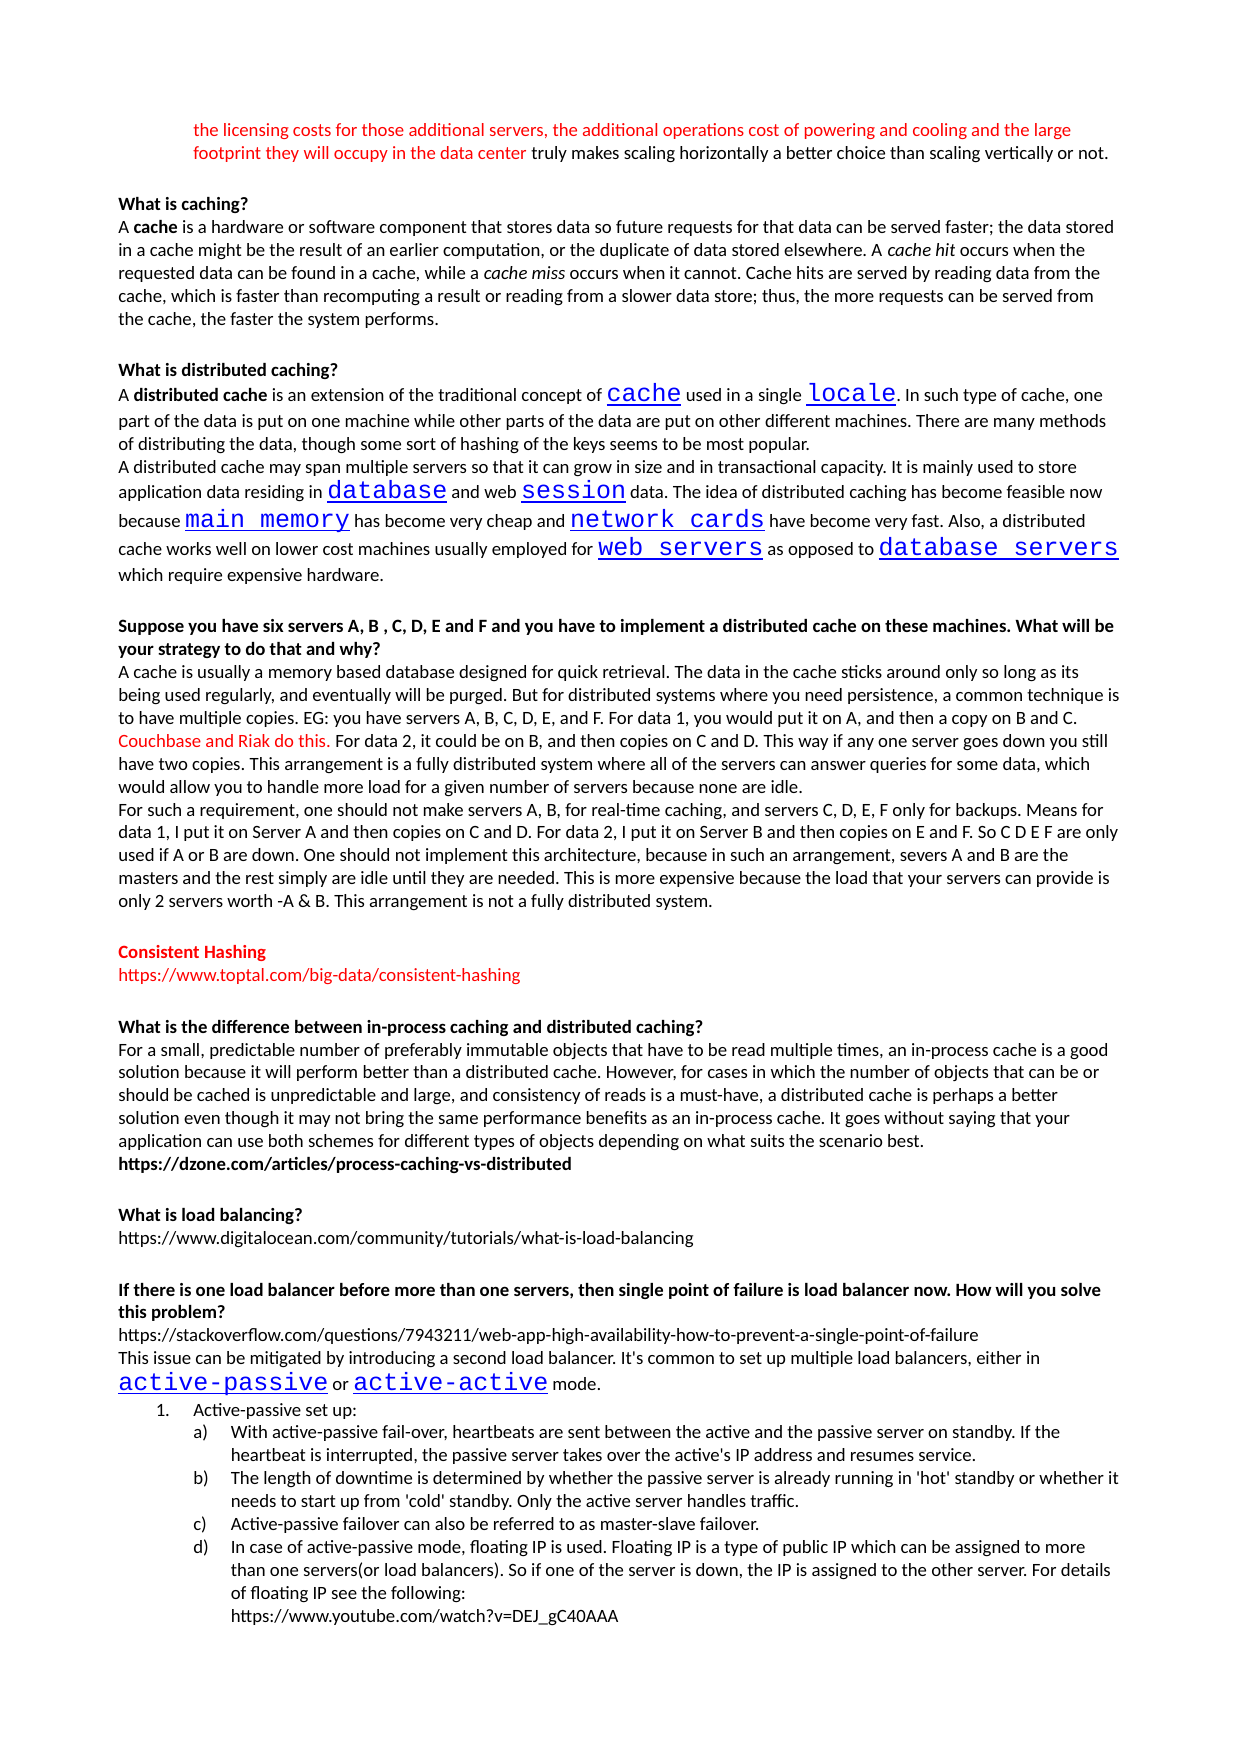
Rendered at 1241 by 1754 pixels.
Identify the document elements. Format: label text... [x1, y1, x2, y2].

list In case of active-passive mode, floating IP is used. Floating IP is a type of public IP which can be assigned to more than one servers(or load balancers). So if one of the server is down, the IP is assigned to the other server. For details of floating IP see the following: [193, 1535, 1122, 1604]
text https://stackoverflow.com/questions/7943211/web-app-high-availability-how-to-prevent-a-single-point-of-failure [118, 1323, 1122, 1346]
text A distributed cache is an extension of the traditional concept of cache used in a single locale. In such type of cache, one part of the data is put on one machine while other parts of the data are put on other different machines. There are many methods of distributing the data, though some sort of hashing of the keys seems to be most popular. [118, 381, 1122, 455]
text Suppose you have six servers A, B , C, D, E and F and you have to implement a distributed cache on these machines. What will be your strategy to do that and why? [118, 614, 1122, 660]
text https://dzone.com/articles/process-caching-vs-distributed [118, 1152, 1122, 1175]
text For such a requirement, one should not make servers A, B, for real-time caching, and servers C, D, E, F only for backups. Means for data 1, I put it on Server A and then copies on C and D. For data 2, I put it on Server B and then copies on E and F. So C D E F are only used if A or B are down. One should not implement this architecture, because in such an arrangement, severs A and B are the masters and the rest simply are idle until they are needed. This is more expensive because the load that your servers can provide is only 2 servers worth -A & B. This arrangement is not a fully distributed system. [118, 798, 1122, 912]
text https://www.toptal.com/big-data/consistent-hashing [118, 963, 1122, 986]
text What is load balancing? [118, 1203, 1122, 1226]
text This issue can be mitigated by introducing a second load balancer. It's common to set up multiple load balancers, either in active-passive or active-active mode. [118, 1346, 1122, 1398]
list the licensing costs for those additional servers, the additional operations cost of powering and cooling and the large footprint they will occupy in the data center truly makes scaling horizontally a better choice than scaling vertically or not. [156, 118, 1122, 164]
text A cache is usually a memory based database designed for quick retrieval. The data in the cache sticks around only so long as its being used regularly, and eventually will be purged. But for distributed systems where you need persistence, a common technique is to have multiple copies. EG: you have servers A, B, C, D, E, and F. For data 1, you would put it on A, and then a copy on B and C. Couchbase and Riak do this. For data 2, it could be on B, and then copies on C and D. This way if any one server goes down you still have two copies. This arrangement is a fully distributed system where all of the servers can answer queries for some data, which would allow you to handle more load for a given number of servers because none are idle. [118, 660, 1122, 798]
list With active-passive fail-over, heartbeats are sent between the active and the passive server on standby. If the heartbeat is interrupted, the passive server takes over the active's IP address and resumes service. [193, 1421, 1122, 1466]
list The length of downtime is determined by whether the passive server is already running in 'hot' standby or whether it needs to start up from 'cold' standby. Only the active server handles traffic. [193, 1466, 1122, 1512]
text A distributed cache may span multiple servers so that it can grow in size and in transactional capacity. It is mainly used to store application data residing in database and web session data. The idea of distributed caching has become feasible now because main memory has become very cheap and network cards have become very fast. Also, a distributed cache works well on lower cost machines usually employed for web servers as opposed to database servers which require expensive hardware. [118, 455, 1122, 586]
text A cache is a hardware or software component that stores data so future requests for that data can be served faster; the data stored in a cache might be the result of an earlier computation, or the duplicate of data stored elsewhere. A cache hit occurs when the requested data can be found in a cache, while a cache miss occurs when it cannot. Cache hits are served by reading data from the cache, which is faster than recomputing a result or reading from a slower data store; thus, the more requests can be served from the cache, the faster the system performs. [118, 215, 1122, 330]
text Consistent Hashing [118, 941, 1122, 963]
text https://www.digitalocean.com/community/tutorials/what-is-load-balancing [118, 1226, 1122, 1249]
text If there is one load balancer before more than one servers, then single point of failure is load balancer now. How will you solve this problem? [118, 1278, 1122, 1323]
text What is the difference between in-process caching and distributed caching? [118, 1015, 1122, 1038]
list Active-passive set up: [156, 1398, 1122, 1421]
text For a small, predictable number of preferably immutable objects that have to be read multiple times, an in-process cache is a good solution because it will perform better than a distributed cache. However, for cases in which the number of objects that can be or should be cached is unpredictable and large, and consistency of reads is a must-have, a distributed cache is perhaps a better solution even though it may not bring the same performance benefits as an in-process cache. It goes without saying that your application can use both schemes for different types of objects depending on what suits the scenario best. [118, 1038, 1122, 1152]
list Active-passive failover can also be referred to as master-slave failover. [193, 1512, 1122, 1535]
text What is caching? [118, 192, 1122, 215]
list https://www.youtube.com/watch?v=DEJ_gC40AAA [193, 1604, 1122, 1627]
text What is distributed caching? [118, 358, 1122, 381]
